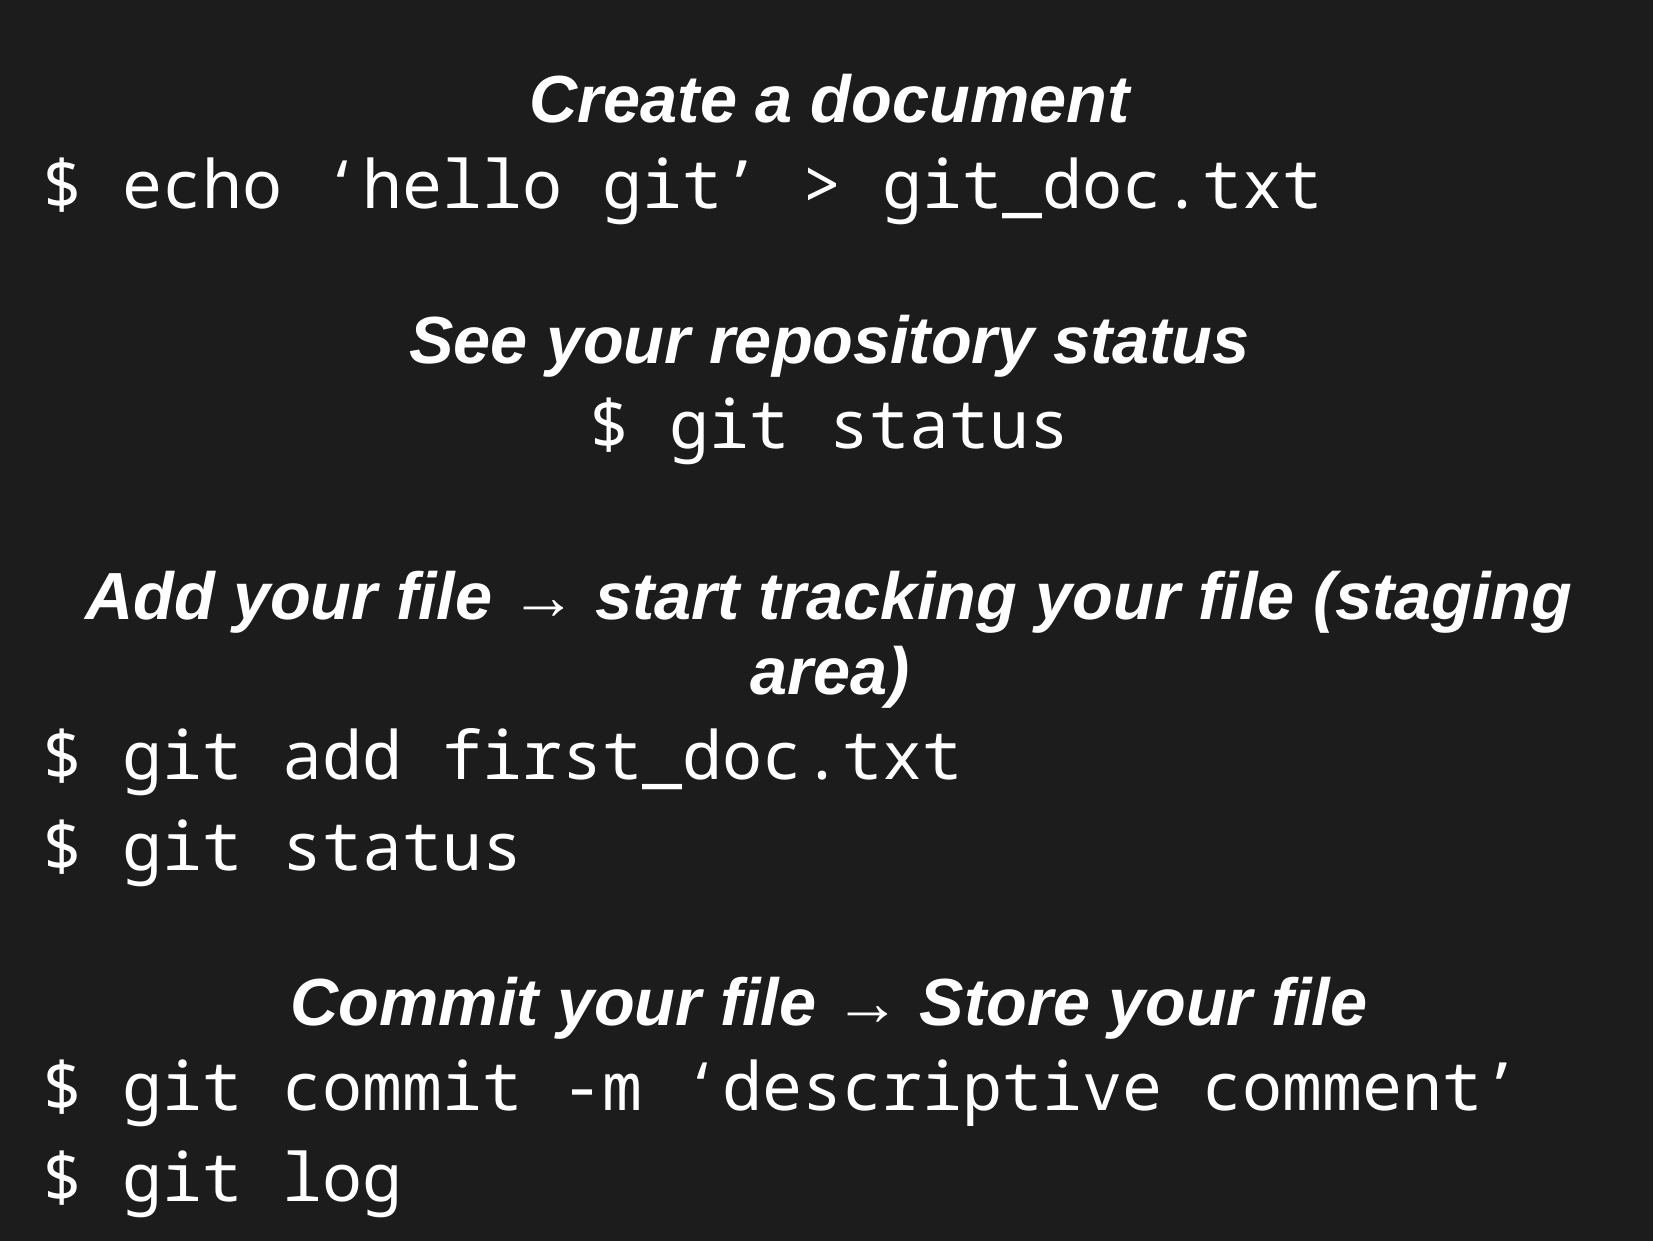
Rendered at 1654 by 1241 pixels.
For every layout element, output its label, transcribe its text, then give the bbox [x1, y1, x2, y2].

subtitle 6. Add a file, commit and push your file Create a document $ echo ‘hello git’ > git_doc.txt See your repository status $ git status Add your file → start tracking your file (staging area) $ git add first_doc.txt $ git status Commit your file → Store your file $ git commit -m ‘descriptive comment’ $ git log $ git push [42, 0, 1618, 1241]
